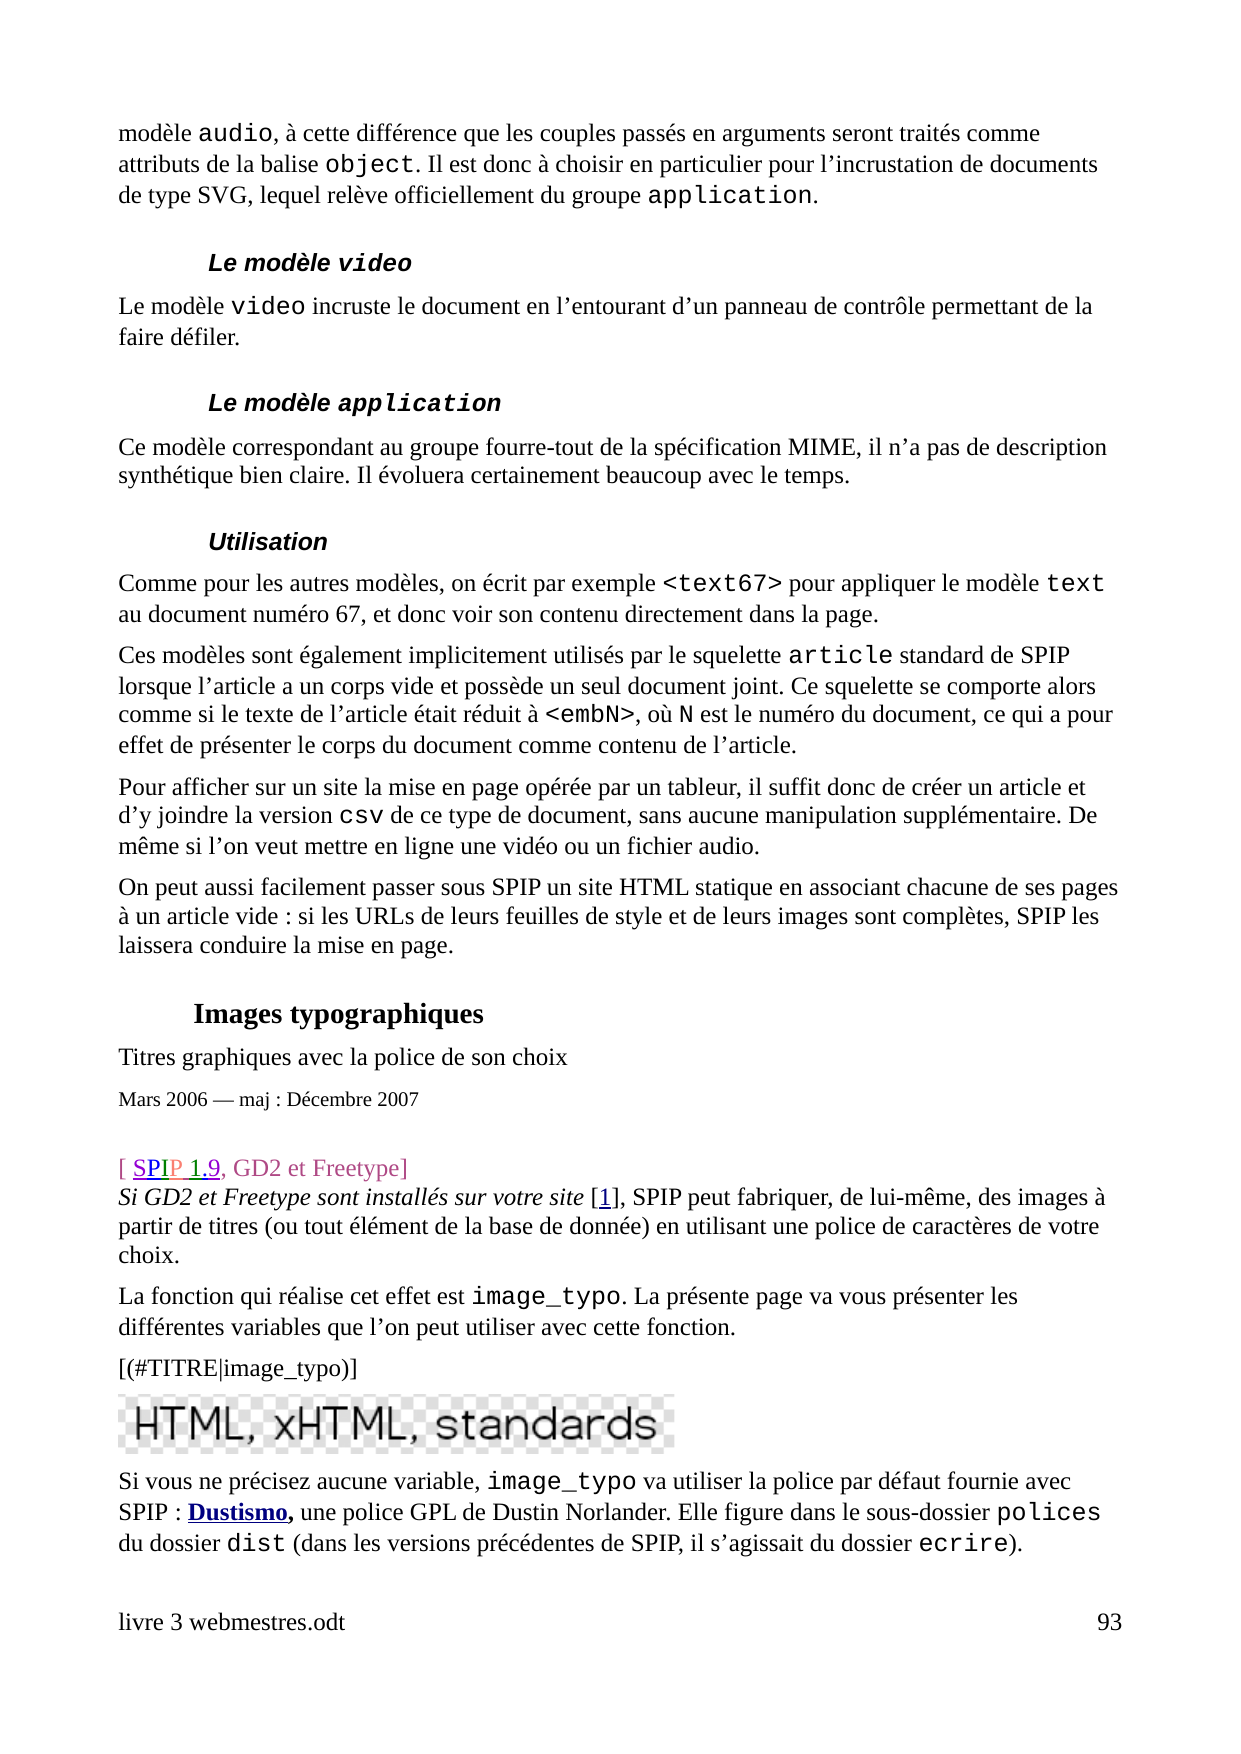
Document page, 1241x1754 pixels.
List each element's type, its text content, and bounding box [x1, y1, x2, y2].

subtitle Le modèle video [118, 248, 1122, 279]
text Titres graphiques avec la police de son choix [118, 1042, 1122, 1071]
text On peut aussi facilement passer sous SPIP un site HTML statique en associant chacune de ses pages à un article vide : si les URLs de leurs feuilles de style et de leurs images sont complètes, SPIP les laissera conduire la mise en page. [118, 872, 1122, 959]
text [(#TITRE|image_typo)] [118, 1353, 1122, 1382]
picture [118, 1394, 675, 1454]
text Comme pour les autres modèles, on écrit par exemple <text67> pour appliquer le modèle text au document numéro 67, et donc voir son contenu directement dans la page. [118, 568, 1122, 627]
text Ce modèle correspondant au groupe fourre-tout de la spécification MIME, il n’a pas de description synthétique bien claire. Il évoluera certainement beaucoup avec le temps. [118, 432, 1122, 489]
text Pour afficher sur un site la mise en page opérée par un tableur, il suffit donc de créer un article et d’y joindre la version csv de ce type de document, sans aucune manipulation supplémentaire. De même si l’on veut mettre en ligne une vidéo ou un fichier audio. [118, 772, 1122, 860]
text modèle audio, à cette différence que les couples passés en arguments seront traités comme attributs de la balise object. Il est donc à choisir en particulier pour l’incrustation de documents de type SVG, lequel relève officiellement du groupe application. [118, 118, 1122, 211]
text Si vous ne précisez aucune variable, image_typo va utiliser la police par défaut fournie avec SPIP : Dustismo, une police GPL de Dustin Norlander. Elle figure dans le sous-dossier polices du dossier dist (dans les versions précédentes de SPIP, il s’agissait du dossier ecrire). [118, 1466, 1122, 1559]
text Si GD2 et Freetype sont installés sur votre site [1], SPIP peut fabriquer, de lui-même, des images à partir de titres (ou tout élément de la base de donnée) en utilisant une police de caractères de votre choix. [118, 1182, 1122, 1268]
subtitle Le modèle application [118, 388, 1122, 419]
subtitle Images typographiques [118, 996, 1122, 1030]
text Ces modèles sont également implicitement utilisés par le squelette article standard de SPIP lorsque l’article a un corps vide et possède un seul document joint. Ce squelette se comporte alors comme si le texte de l’article était réduit à <embN>, où N est le numéro du document, ce qui a pour effet de présenter le corps du document comme contenu de l’article. [118, 640, 1122, 759]
text [ SPIP 1.9, GD2 et Freetype] [118, 1153, 1122, 1182]
text La fonction qui réalise cet effet est image_typo. La présente page va vous présenter les différentes variables que l’on peut utiliser avec cette fonction. [118, 1281, 1122, 1341]
subtitle Utilisation [118, 527, 1122, 555]
text Le modèle video incruste le document en l’entourant d’un panneau de contrôle permettant de la faire défiler. [118, 291, 1122, 351]
text Mars 2006 — maj : Décembre 2007 [118, 1083, 1122, 1112]
